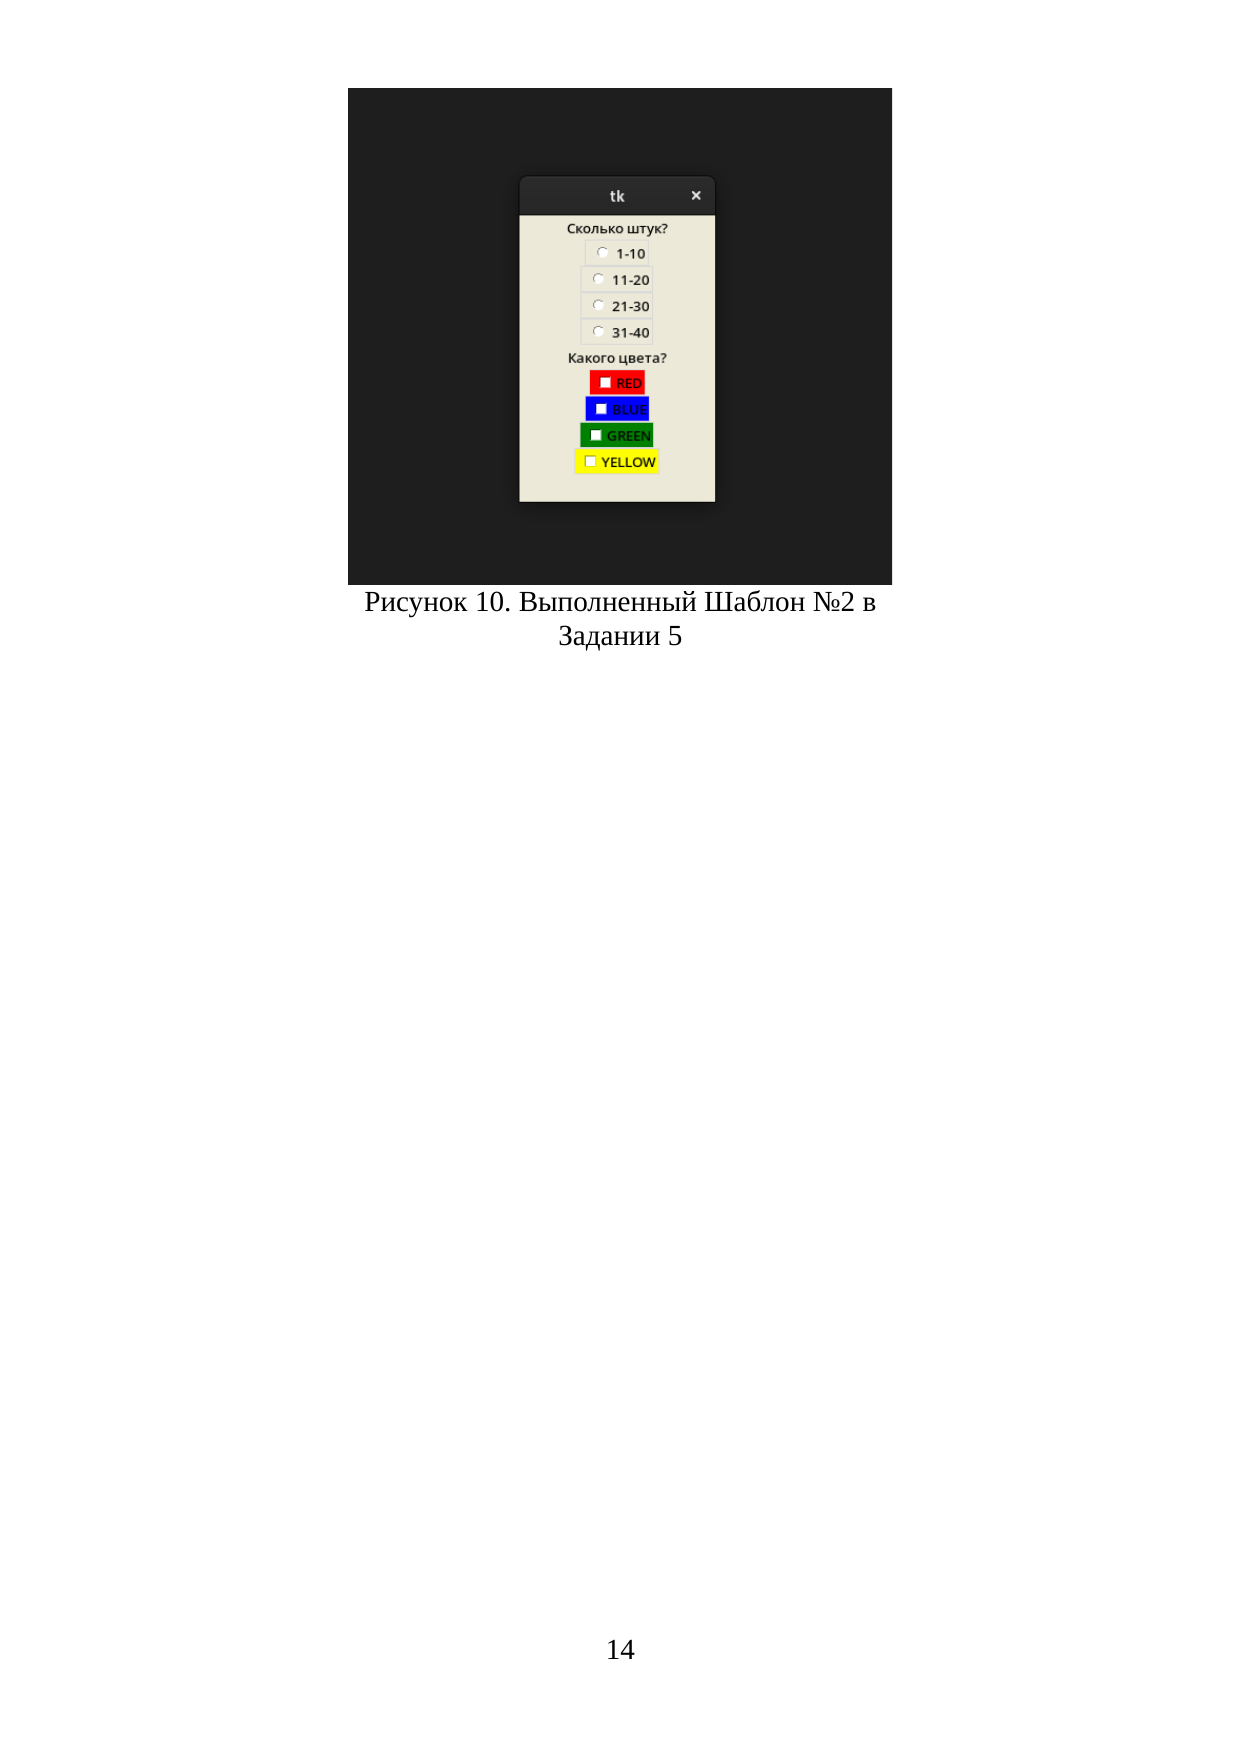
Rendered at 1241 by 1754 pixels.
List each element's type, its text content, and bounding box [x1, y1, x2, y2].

text Рисунок 10. Выполненный Шаблон №2 в Задании 5 [348, 585, 892, 651]
picture [348, 88, 893, 585]
